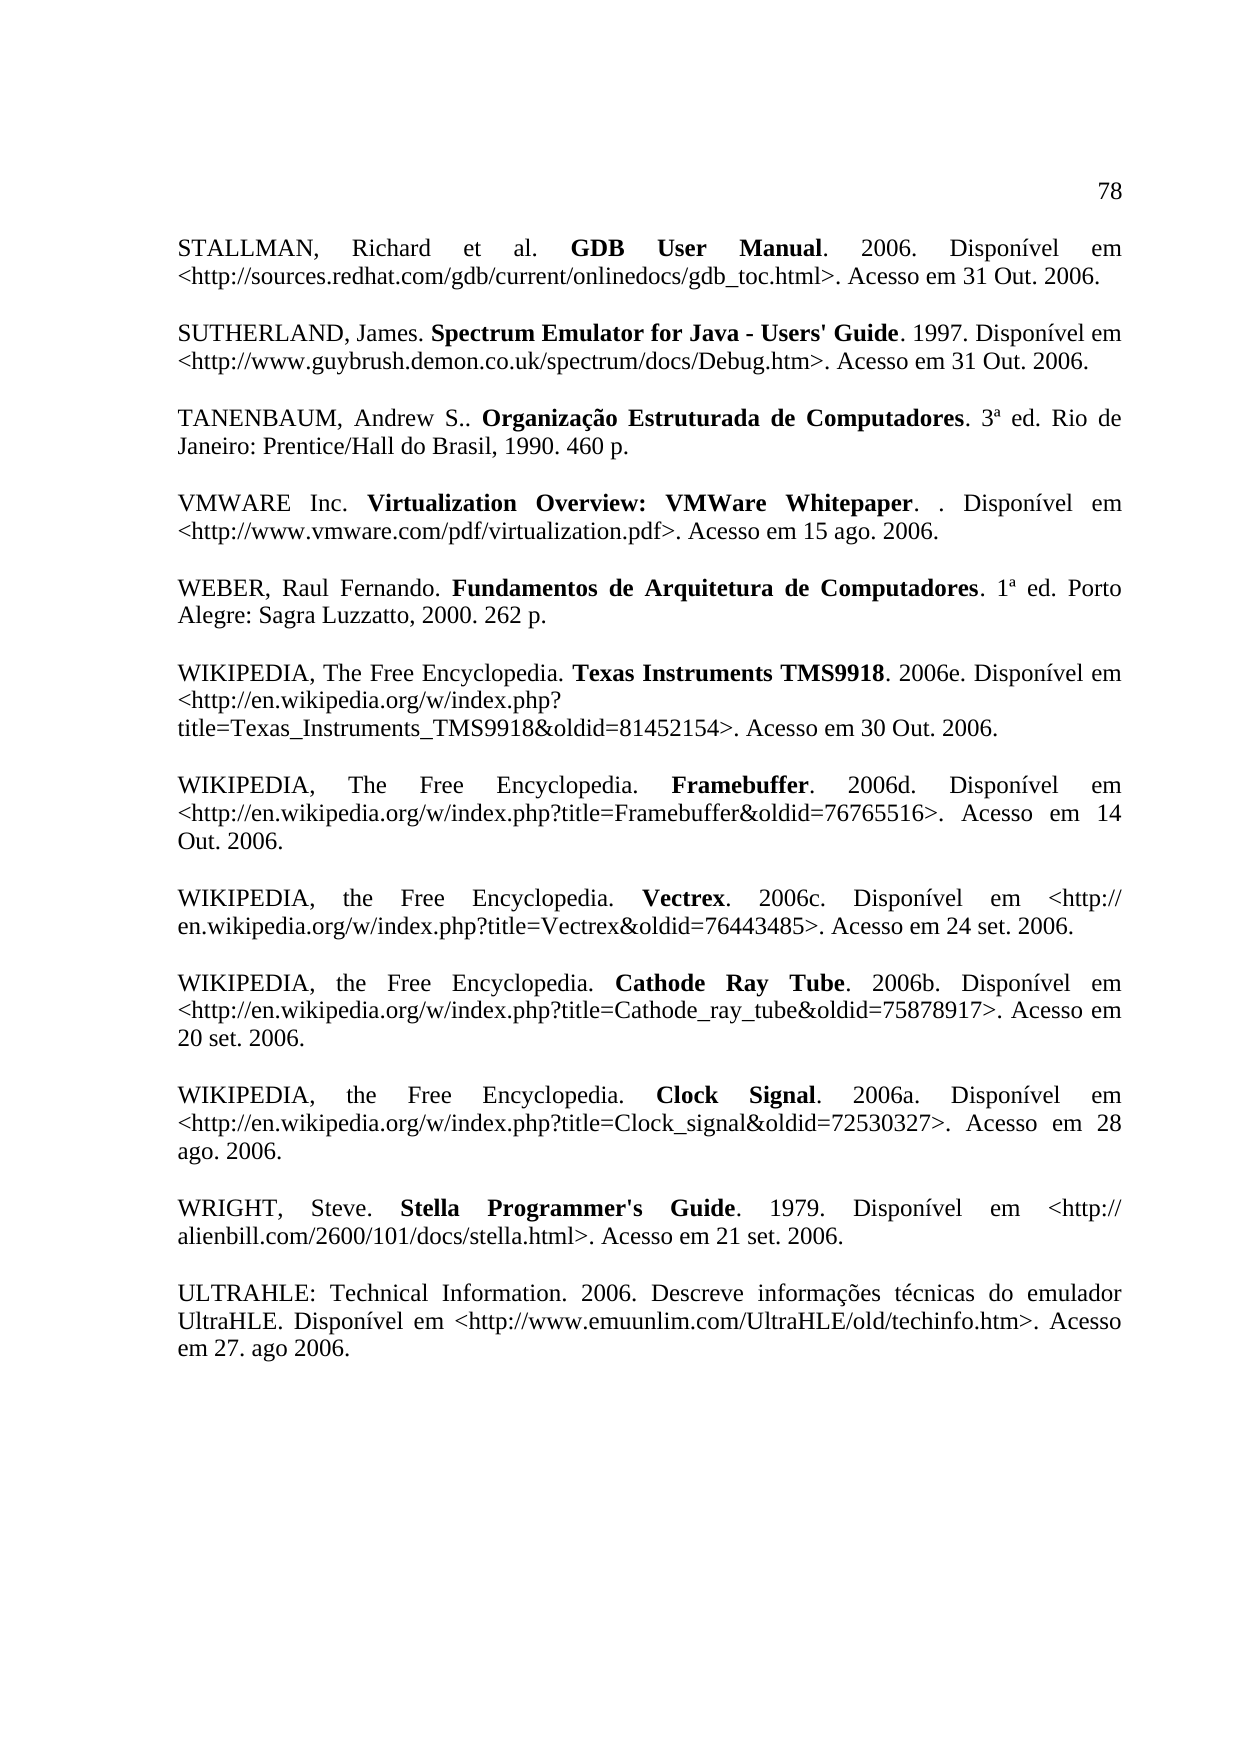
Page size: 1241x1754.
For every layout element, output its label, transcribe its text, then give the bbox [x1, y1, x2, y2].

text ULTRAHLE: Technical Information. 2006. Descreve informações técnicas do emulador UltraHLE. Disponível em <http://www.emuunlim.com/UltraHLE/old/techinfo.htm>. Acesso em 27. ago 2006. [177, 1279, 1122, 1362]
text WIKIPEDIA, the Free Encyclopedia. Clock Signal. 2006a. Disponível em <http://en.wikipedia.org/w/index.php?title=Clock_signal&oldid=72530327>. Acesso em 28 ago. 2006. [177, 1082, 1122, 1165]
text WIKIPEDIA, The Free Encyclopedia. Texas Instruments TMS9918. 2006e. Disponível em <http://en.wikipedia.org/w/index.php?title=Texas_Instruments_TMS9918&oldid=81452154>. Acesso em 30 Out. 2006. [177, 659, 1122, 742]
text WIKIPEDIA, The Free Encyclopedia. Framebuffer. 2006d. Disponível em <http://en.wikipedia.org/w/index.php?title=Framebuffer&oldid=76765516>. Acesso em 14 Out. 2006. [177, 771, 1122, 854]
text VMWARE Inc. Virtualization Overview: VMWare Whitepaper. . Disponível em <http://www.vmware.com/pdf/virtualization.pdf>. Acesso em 15 ago. 2006. [177, 489, 1122, 544]
text WIKIPEDIA, the Free Encyclopedia. Vectrex. 2006c. Disponível em <http:// en.wikipedia.org/w/index.php?title=Vectrex&oldid=76443485>. Acesso em 24 set. 2006. [177, 884, 1122, 939]
text WRIGHT, Steve. Stella Programmer's Guide. 1979. Disponível em <http:// alienbill.com/2600/101/docs/stella.html>. Acesso em 21 set. 2006. [177, 1194, 1122, 1249]
text TANENBAUM, Andrew S.. Organização Estruturada de Computadores. 3ª ed. Rio de Janeiro: Prentice/Hall do Brasil, 1990. 460 p. [177, 404, 1122, 459]
text WEBER, Raul Fernando. Fundamentos de Arquitetura de Computadores. 1ª ed. Porto Alegre: Sagra Luzzatto, 2000. 262 p. [177, 574, 1122, 629]
text SUTHERLAND, James. Spectrum Emulator for Java - Users' Guide. 1997. Disponível em <http://www.guybrush.demon.co.uk/spectrum/docs/Debug.htm>. Acesso em 31 Out. 2006. [177, 319, 1122, 375]
text WIKIPEDIA, the Free Encyclopedia. Cathode Ray Tube. 2006b. Disponível em <http://en.wikipedia.org/w/index.php?title=Cathode_ray_tube&oldid=75878917>. Acesso em 20 set. 2006. [177, 969, 1122, 1052]
text STALLMAN, Richard et al. GDB User Manual. 2006. Disponível em <http://sources.redhat.com/gdb/current/onlinedocs/gdb_toc.html>. Acesso em 31 Out. 2006. [177, 234, 1122, 290]
